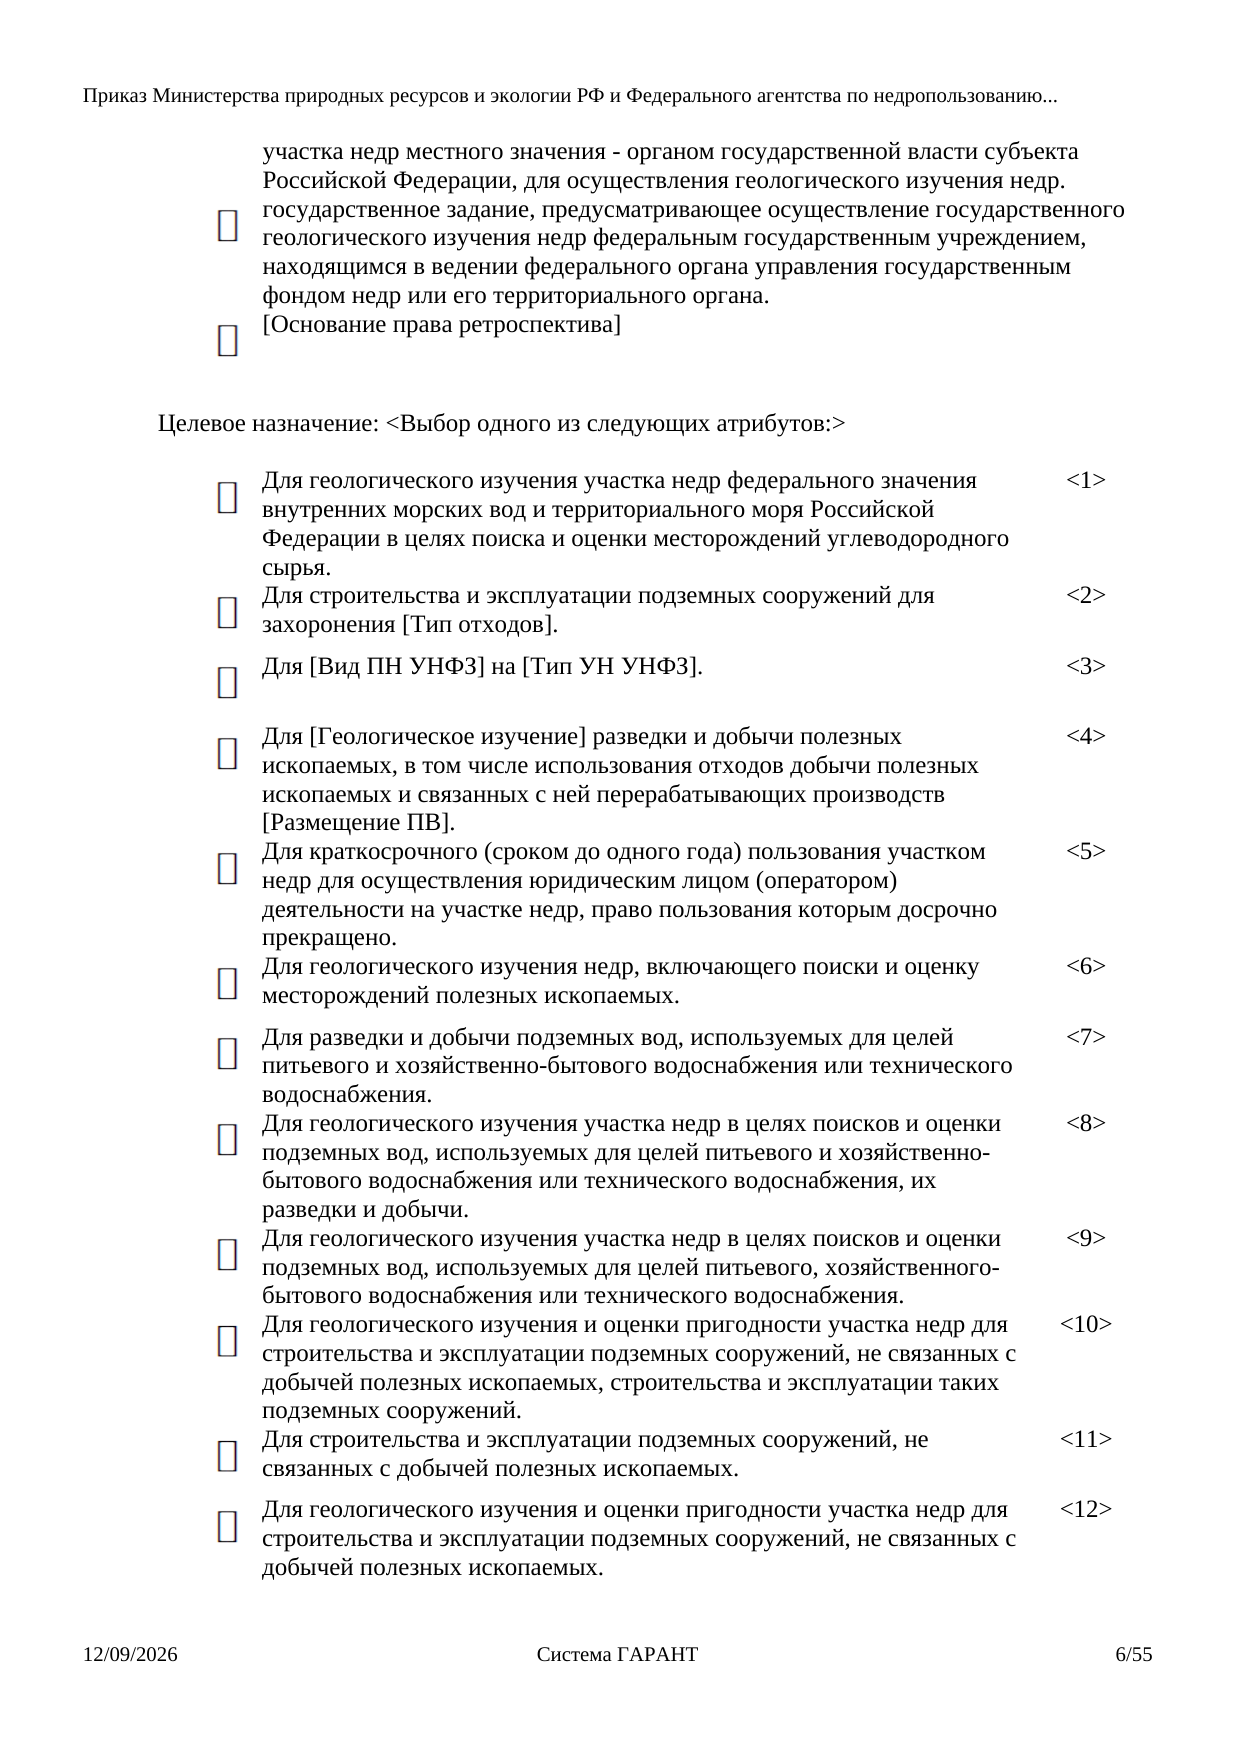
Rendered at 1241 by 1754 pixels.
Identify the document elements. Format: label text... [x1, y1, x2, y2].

picture [208, 1021, 256, 1087]
picture [208, 465, 256, 531]
table_cell [172, 1223, 262, 1309]
table_cell [83, 651, 172, 721]
table_cell [83, 136, 172, 194]
table_cell [172, 721, 262, 836]
picture [208, 721, 256, 787]
picture [208, 193, 257, 259]
table_cell Для геологического изучения участка недр в целях поисков и оценки подземных вод, используемых для целей питьевого и хозяйственно-бытового водоснабжения или технического водоснабжения, их разведки и добычи. [262, 1108, 1027, 1223]
table_cell <8> [1027, 1108, 1146, 1223]
picture [208, 951, 256, 1017]
text Целевое назначение: <Выбор одного из следующих атрибутов:> [83, 408, 1157, 437]
table_cell Для [Геологическое изучение] разведки и добычи полезных ископаемых, в том числе использования отходов добычи полезных ископаемых и связанных с ней перерабатывающих производств [Размещение ПВ]. [262, 721, 1027, 836]
table_cell [173, 309, 262, 379]
table_header <1> [1027, 465, 1146, 580]
table_cell Для строительства и эксплуатации подземных сооружений, не связанных с добычей полезных ископаемых. [262, 1424, 1027, 1494]
table_header Для геологического изучения участка недр федерального значения внутренних морских вод и территориального моря Российской Федерации в целях поиска и оценки месторождений углеводородного сырья. [262, 465, 1027, 580]
table_cell <9> [1027, 1223, 1146, 1309]
table_header [83, 465, 172, 580]
table_cell [83, 1424, 172, 1494]
table_cell [172, 651, 262, 721]
picture [208, 650, 256, 716]
table_cell [172, 1022, 262, 1108]
table_cell [83, 309, 172, 379]
table_cell [83, 1108, 172, 1223]
table_cell [83, 580, 172, 651]
table_cell [172, 580, 262, 651]
table_cell [172, 1495, 262, 1581]
table_cell [172, 1309, 262, 1424]
table_cell Для геологического изучения и оценки пригодности участка недр для строительства и эксплуатации подземных сооружений, не связанных с добычей полезных ископаемых. [262, 1495, 1027, 1581]
picture [208, 836, 256, 902]
picture [208, 1222, 256, 1288]
table_cell Для геологического изучения и оценки пригодности участка недр для строительства и эксплуатации подземных сооружений, не связанных с добычей полезных ископаемых, строительства и эксплуатации таких подземных сооружений. [262, 1309, 1027, 1424]
table_cell Для краткосрочного (сроком до одного года) пользования участком недр для осуществления юридическим лицом (оператором) деятельности на участке недр, право пользования которым досрочно прекращено. [262, 836, 1027, 951]
table_cell государственное задание, предусматривающее осуществление государственного геологического изучения недр федеральным государственным учреждением, находящимся в ведении федерального органа управления государственным фондом недр или его территориального органа. [262, 194, 1146, 309]
table_cell [83, 194, 172, 309]
table_cell участка недр местного значения - органом государственной власти субъекта Российской Федерации, для осуществления геологического изучения недр. [262, 136, 1146, 194]
table_cell [83, 836, 172, 951]
table_cell Для геологического изучения участка недр в целях поисков и оценки подземных вод, используемых для целей питьевого, хозяйственного-бытового водоснабжения или технического водоснабжения. [262, 1223, 1027, 1309]
table_cell [83, 1022, 172, 1108]
table_cell Для [Вид ПН УНФЗ] на [Тип УН УНФЗ]. [262, 651, 1027, 721]
table_cell Для строительства и эксплуатации подземных сооружений для захоронения [Тип отходов]. [262, 580, 1027, 651]
table_cell Для разведки и добычи подземных вод, используемых для целей питьевого и хозяйственно-бытового водоснабжения или технического водоснабжения. [262, 1022, 1027, 1108]
table_cell <7> [1027, 1022, 1146, 1108]
table_cell [172, 951, 262, 1022]
picture [208, 1494, 256, 1560]
picture [208, 1309, 256, 1374]
table_cell [83, 1309, 172, 1424]
table_cell <5> [1027, 836, 1146, 951]
picture [208, 1424, 256, 1489]
table_cell <2> [1027, 580, 1146, 651]
table_cell <11> [1027, 1424, 1146, 1494]
table_cell <6> [1027, 951, 1146, 1022]
table_cell <12> [1027, 1495, 1146, 1581]
table_cell [83, 721, 172, 836]
table_cell <4> [1027, 721, 1146, 836]
table_cell <3> [1027, 651, 1146, 721]
table_cell [173, 136, 262, 194]
table_cell [83, 1495, 172, 1581]
table_cell [173, 194, 262, 309]
table_cell Для геологического изучения недр, включающего поиски и оценку месторождений полезных ископаемых. [262, 951, 1027, 1022]
table_cell [Основание права ретроспектива] [262, 309, 1146, 379]
table_cell [83, 1223, 172, 1309]
table_header [172, 465, 262, 580]
table_cell [83, 951, 172, 1022]
picture [208, 1107, 256, 1173]
table_cell [172, 836, 262, 951]
table_cell [172, 1424, 262, 1494]
picture [208, 580, 256, 646]
table_cell <10> [1027, 1309, 1146, 1424]
table_cell [172, 1108, 262, 1223]
picture [208, 308, 257, 374]
